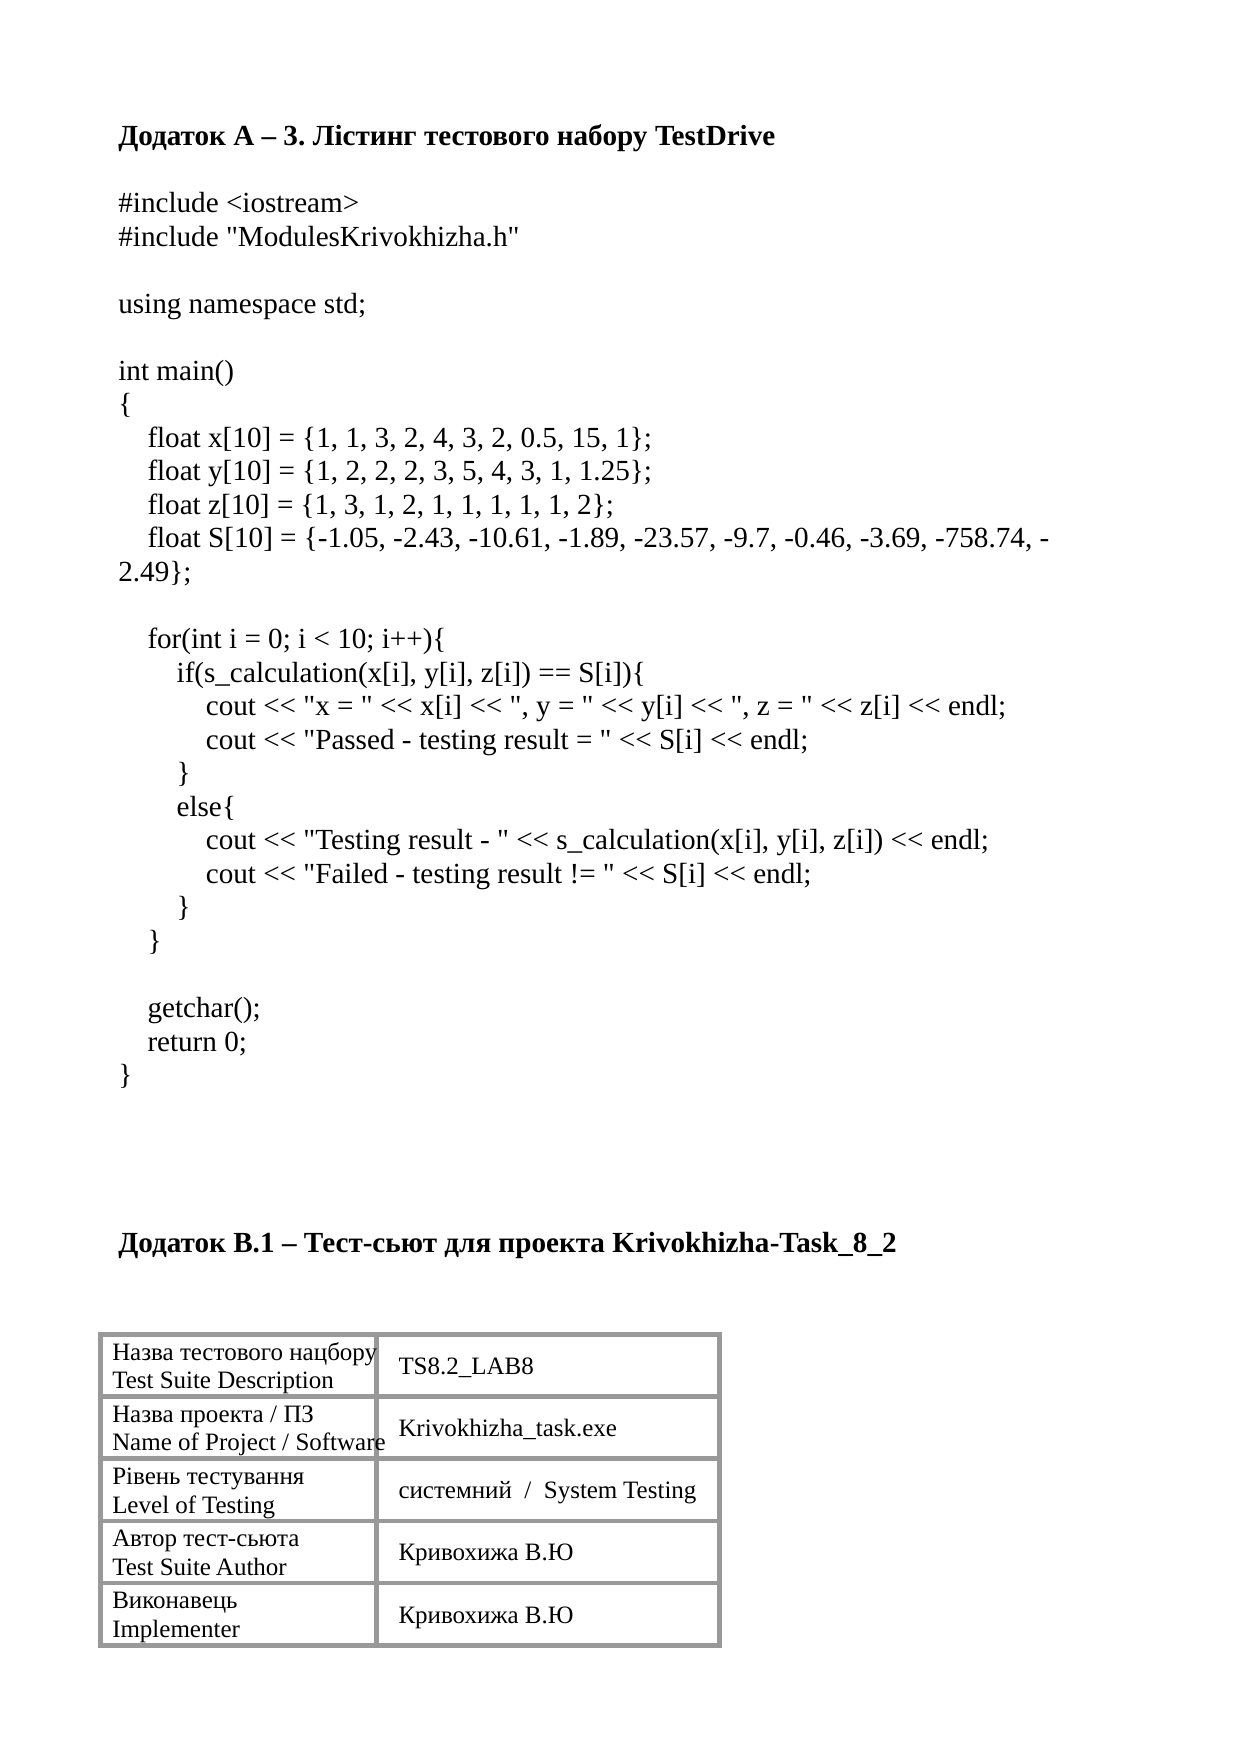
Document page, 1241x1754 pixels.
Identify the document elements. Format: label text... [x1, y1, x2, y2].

text int main() [118, 353, 1122, 386]
text if(s_calculation(x[i], y[i], z[i]) == S[i]){ [118, 655, 1122, 688]
text getchar(); [118, 990, 1122, 1024]
text { [118, 386, 1122, 420]
text cout << "Testing result - " << s_calculation(x[i], y[i], z[i]) << endl; [118, 822, 1122, 856]
text cout << "x = " << x[i] << ", y = " << y[i] << ", z = " << z[i] << endl; [118, 688, 1122, 722]
table_cell Назва проекта / ПЗ Name of Project / Software [103, 1399, 374, 1456]
text float S[10] = {-1.05, -2.43, -10.61, -1.89, -23.57, -9.7, -0.46, -3.69, -758.74, -2.49}; [118, 521, 1122, 588]
text return 0; [118, 1024, 1122, 1057]
table_cell Кривохижа В.Ю [379, 1523, 717, 1581]
table_cell Krivokhizha_task.exe [379, 1399, 717, 1456]
text float y[10] = {1, 2, 2, 2, 3, 5, 4, 3, 1, 1.25}; [118, 453, 1122, 487]
table_cell Автор тест-сьюта Test Suite Author [103, 1523, 374, 1581]
text float z[10] = {1, 3, 1, 2, 1, 1, 1, 1, 1, 2}; [118, 487, 1122, 521]
text using namespace std; [118, 286, 1122, 319]
table_cell Виконавець Implementer [103, 1585, 374, 1643]
text Додаток А – 3. Лістинг тестового набору TestDrive [118, 118, 1122, 152]
text } [118, 923, 1122, 957]
text for(int i = 0; i < 10; i++){ [118, 621, 1122, 655]
table_header TS8.2_LAB8 [379, 1337, 717, 1394]
text #include "ModulesKrivokhizha.h" [118, 219, 1122, 252]
text cout << "Failed - testing result != " << S[i] << endl; [118, 856, 1122, 889]
table_cell Рівень тестування Level of Testing [103, 1461, 374, 1518]
text else{ [118, 789, 1122, 822]
text } [118, 1057, 1122, 1091]
text float x[10] = {1, 1, 3, 2, 4, 3, 2, 0.5, 15, 1}; [118, 420, 1122, 453]
text #include <iostream> [118, 185, 1122, 219]
table_cell системний / System Testing [379, 1461, 717, 1518]
text Додаток B.1 – Тест-сьют для проекта Krivokhizha-Task_8_2 [118, 1225, 1122, 1258]
table_header Назва тестового нацбору Test Suite Description [103, 1337, 374, 1394]
text } [118, 889, 1122, 923]
text cout << "Passed - testing result = " << S[i] << endl; [118, 722, 1122, 755]
text } [118, 755, 1122, 789]
table_cell Кривохижа В.Ю [379, 1585, 717, 1643]
